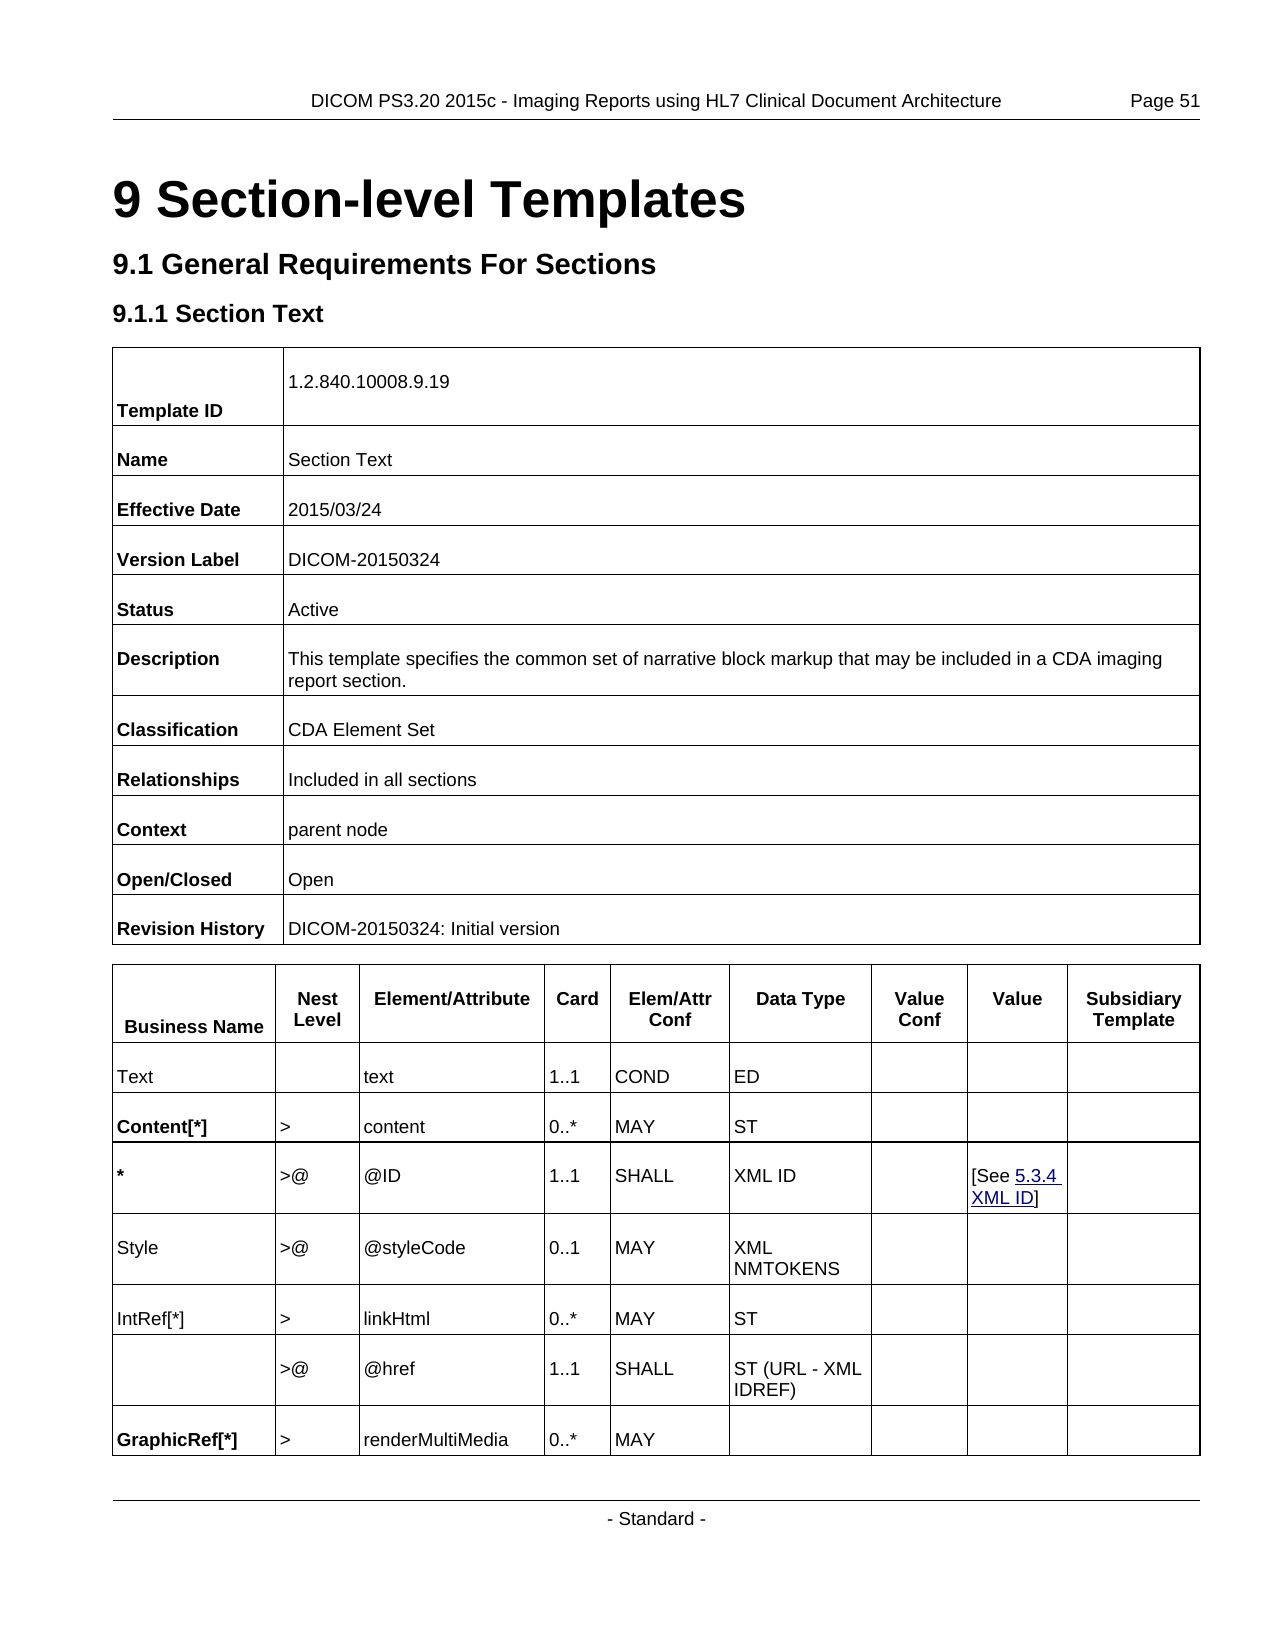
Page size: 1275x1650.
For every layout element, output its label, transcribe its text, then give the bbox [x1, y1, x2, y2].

table_header Nest Level [276, 965, 359, 1042]
table_cell 1..1 [545, 1043, 610, 1092]
table_cell 0..* [545, 1093, 610, 1141]
table_cell [1068, 1214, 1199, 1284]
table_header Card [545, 965, 610, 1042]
table_cell COND [611, 1043, 729, 1092]
table_cell MAY [611, 1214, 729, 1284]
table_cell @href [360, 1335, 544, 1405]
table_cell Effective Date [113, 476, 283, 525]
table_cell 2015/03/24 [284, 476, 1199, 525]
table_cell [872, 1093, 967, 1141]
table_cell [968, 1335, 1067, 1405]
table_cell ST [730, 1285, 871, 1333]
table_cell [1068, 1143, 1199, 1213]
table_cell render​Multi​Media [360, 1406, 544, 1454]
table_cell Name [113, 426, 283, 475]
table_cell DICOM-20150324: Initial version [284, 895, 1199, 944]
table_header Value [968, 965, 1067, 1042]
table_cell [968, 1214, 1067, 1284]
table_cell Open [284, 845, 1199, 894]
table_cell > [276, 1406, 359, 1454]
table_cell [872, 1406, 967, 1454]
table_cell DICOM-20150324 [284, 526, 1199, 574]
table_cell [1068, 1406, 1199, 1454]
table_cell [1068, 1335, 1199, 1405]
table_cell MAY [611, 1093, 729, 1141]
table_cell Section Text [284, 426, 1199, 475]
table_cell Version Label [113, 526, 283, 574]
table_cell [730, 1406, 871, 1454]
table_cell >@ [276, 1335, 359, 1405]
table_header Elem/Attr Conf [611, 965, 729, 1042]
table_cell [872, 1143, 967, 1213]
table_cell 0..1 [545, 1214, 610, 1284]
table_header 1.2.840.10008.9.19 [284, 348, 1199, 425]
table_cell parent node [284, 796, 1199, 844]
table_cell 0..* [545, 1406, 610, 1454]
table_header Business Name [113, 965, 275, 1042]
table_cell @ID [360, 1143, 544, 1213]
table_cell 1..1 [545, 1143, 610, 1213]
table_cell >@ [276, 1214, 359, 1284]
table_cell Text [113, 1043, 275, 1092]
table_cell XML ID [730, 1143, 871, 1213]
table_cell [276, 1043, 359, 1092]
table_cell Classification [113, 696, 283, 745]
table_cell Included in all sections [284, 746, 1199, 795]
table_cell [968, 1406, 1067, 1454]
table_cell content [360, 1093, 544, 1141]
table_cell Active [284, 575, 1199, 624]
table_cell Content[*] [113, 1093, 275, 1141]
table_cell [872, 1285, 967, 1333]
table_cell ST [730, 1093, 871, 1141]
table_cell [113, 1335, 275, 1405]
table_cell Style [113, 1214, 275, 1284]
table_header Template ID [113, 348, 283, 425]
table_cell MAY [611, 1406, 729, 1454]
text 9.1.1 Section Text [112, 299, 1200, 328]
table_cell Relationships [113, 746, 283, 795]
table_cell SHALL [611, 1143, 729, 1213]
table_cell * [113, 1143, 275, 1213]
table_cell MAY [611, 1285, 729, 1333]
table_header Subsidiary Template [1068, 965, 1199, 1042]
table_cell This template specifies the common set of narrative block markup that may be included in a CDA imaging report section. [284, 625, 1199, 695]
table_cell 0..* [545, 1285, 610, 1333]
table_cell text [360, 1043, 544, 1092]
table_cell [872, 1043, 967, 1092]
table_cell link​Html [360, 1285, 544, 1333]
table_cell Revision History [113, 895, 283, 944]
table_cell Int​Ref[*] [113, 1285, 275, 1333]
table_cell Open/Closed [113, 845, 283, 894]
text 9 Section-level Templates [112, 169, 1200, 228]
table_cell SHALL [611, 1335, 729, 1405]
table_header Element/​Attribute [360, 965, 544, 1042]
table_cell CDA Element Set [284, 696, 1199, 745]
table_cell 1..1 [545, 1335, 610, 1405]
table_cell [968, 1093, 1067, 1141]
table_cell Status [113, 575, 283, 624]
table_cell >@ [276, 1143, 359, 1213]
table_cell Context [113, 796, 283, 844]
table_cell ED [730, 1043, 871, 1092]
table_cell > [276, 1285, 359, 1333]
table_header Value Conf [872, 965, 967, 1042]
table_cell [968, 1043, 1067, 1092]
table_cell @styleCode [360, 1214, 544, 1284]
table_cell > [276, 1093, 359, 1141]
table_cell [968, 1285, 1067, 1333]
table_cell [872, 1214, 967, 1284]
table_cell XML NMTOKENS [730, 1214, 871, 1284]
table_cell [872, 1335, 967, 1405]
table_cell Graphic​Ref[*] [113, 1406, 275, 1454]
table_header Data Type [730, 965, 871, 1042]
table_cell ST (URL - XML IDREF) [730, 1335, 871, 1405]
table_cell [1068, 1285, 1199, 1333]
table_cell [1068, 1093, 1199, 1141]
table_cell [1068, 1043, 1199, 1092]
table_cell Description [113, 625, 283, 695]
text 9.1 General Requirements For Sections [112, 247, 1200, 281]
table_cell [See 5.3.4 XML ID] [968, 1143, 1067, 1213]
